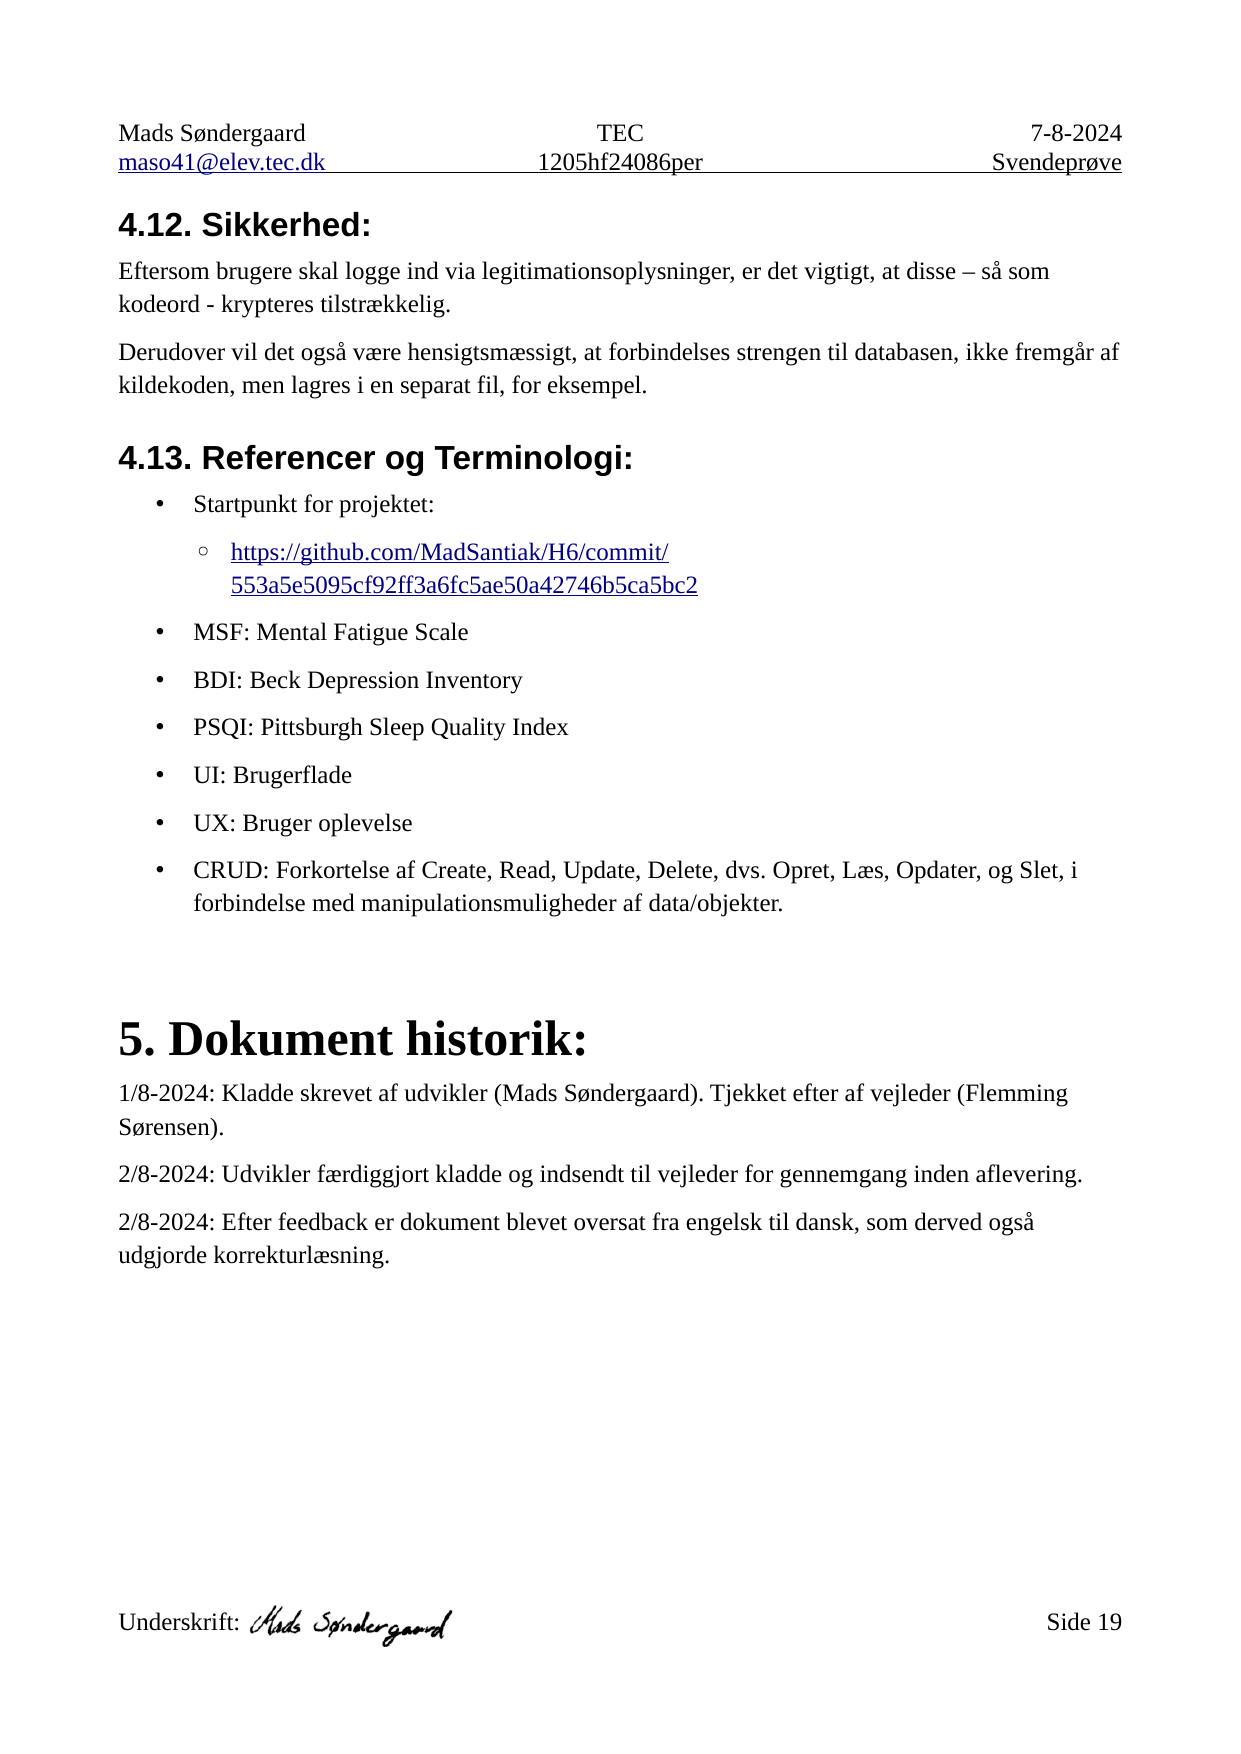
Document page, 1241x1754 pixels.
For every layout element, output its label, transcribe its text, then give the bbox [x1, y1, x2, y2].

list MSF: Mental Fatigue Scale [156, 617, 1122, 646]
text 2/8-2024: Udvikler færdiggjort kladde og indsendt til vejleder for gennemgang inden aflevering. [118, 1159, 1122, 1188]
list CRUD: Forkortelse af Create, Read, Update, Delete, dvs. Opret, Læs, Opdater, og Slet, i forbindelse med manipulationsmuligheder af data/objekter. [156, 855, 1122, 917]
list https://github.com/MadSantiak/H6/commit/553a5e5095cf92ff3a6fc5ae50a42746b5ca5bc2 [193, 537, 1122, 598]
text 1/8-2024: Kladde skrevet af udvikler (Mads Søndergaard). Tjekket efter af vejleder (Flemming Sørensen). [118, 1078, 1122, 1140]
list PSQI: Pittsburgh Sleep Quality Index [156, 712, 1122, 741]
list Startpunkt for projektet: [156, 489, 1122, 518]
text Derudover vil det også være hensigtsmæssigt, at forbindelses strengen til databasen, ikke fremgår af kildekoden, men lagres i en separat fil, for eksempel. [118, 337, 1122, 398]
picture [244, 1600, 458, 1647]
subtitle 4.13. Referencer og Terminologi: [118, 438, 1122, 477]
list BDI: Beck Depression Inventory [156, 665, 1122, 694]
subtitle 5. Dokument historik: [118, 1008, 1122, 1066]
list UX: Bruger oplevelse [156, 808, 1122, 836]
list UI: Brugerflade [156, 760, 1122, 789]
text 2/8-2024: Efter feedback er dokument blevet oversat fra engelsk til dansk, som derved også udgjorde korrekturlæsning. [118, 1207, 1122, 1268]
subtitle 4.12. Sikkerhed: [118, 205, 1122, 243]
text Eftersom brugere skal logge ind via legitimationsoplysninger, er det vigtigt, at disse – så som kodeord - krypteres tilstrækkelig. [118, 256, 1122, 318]
